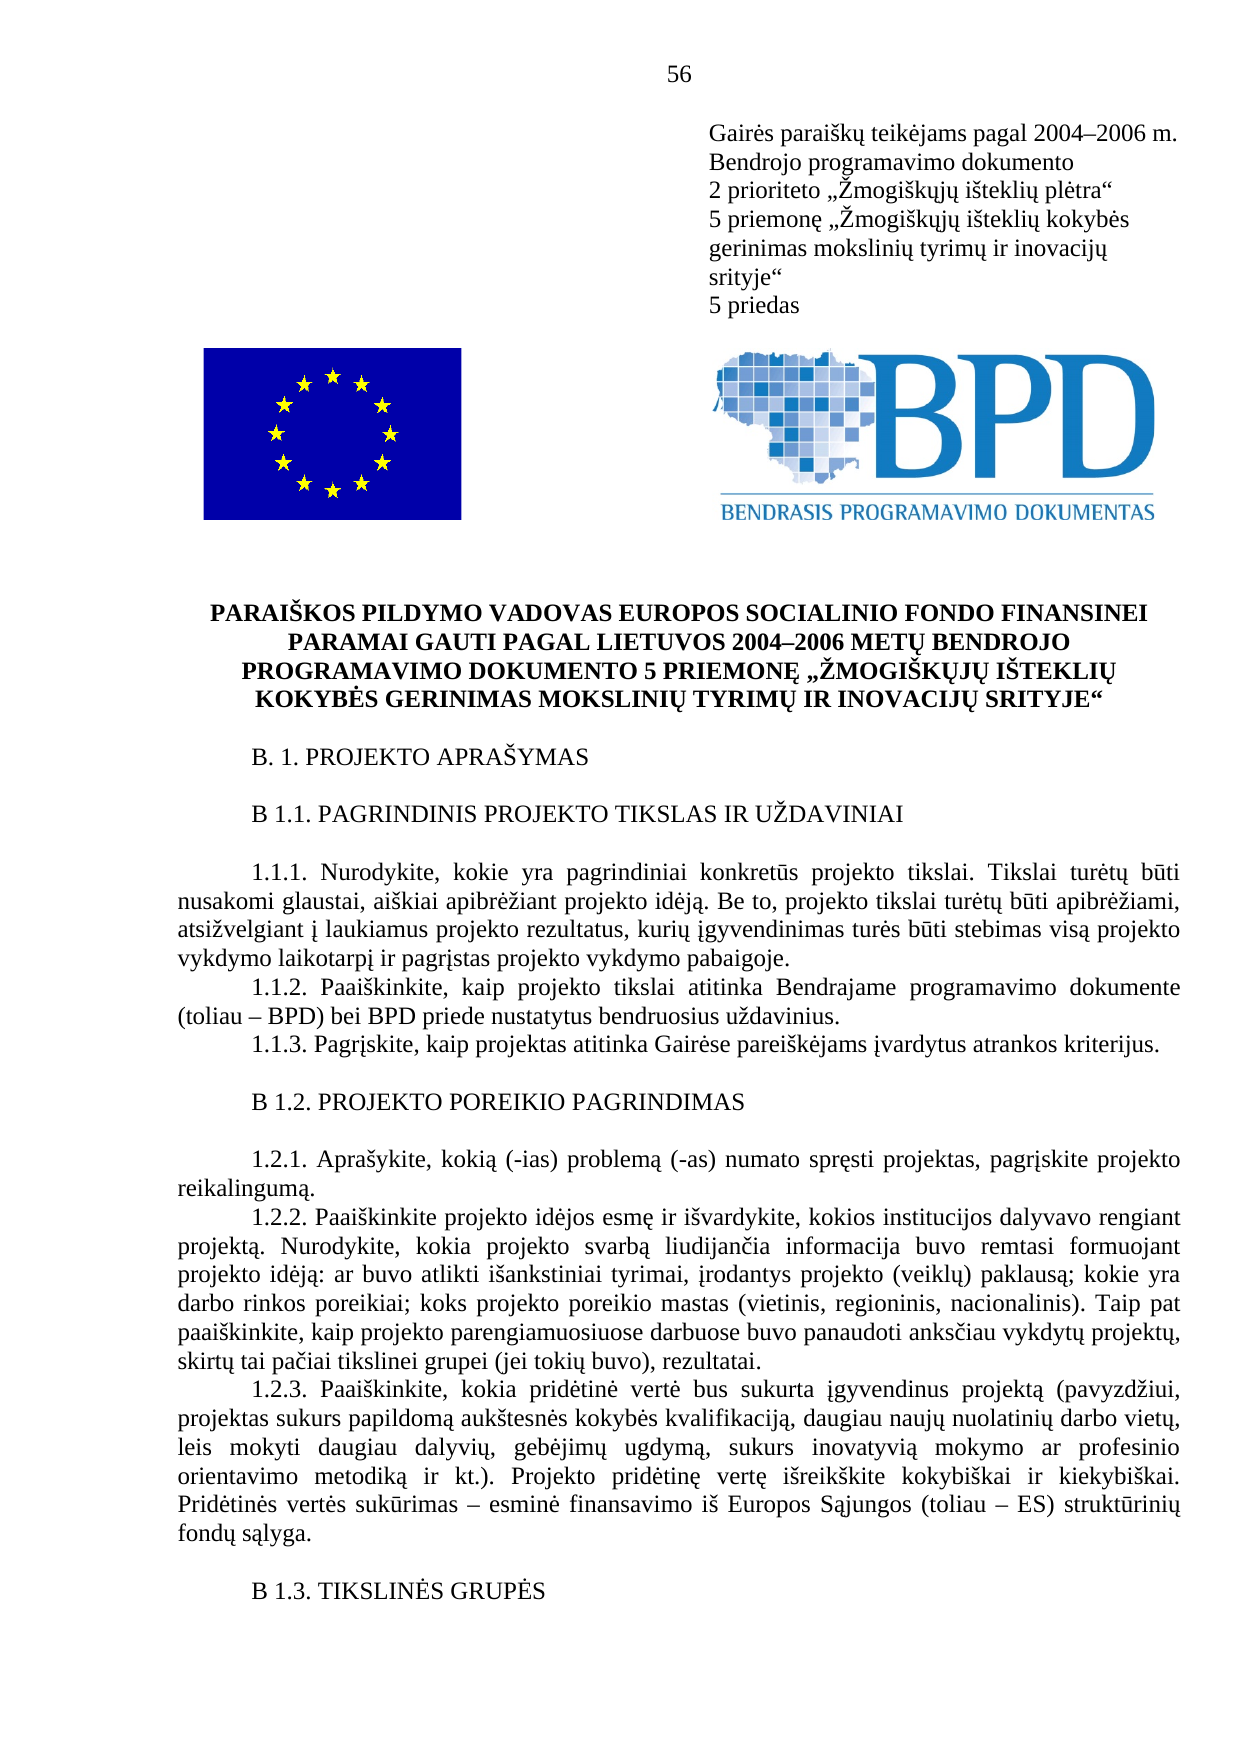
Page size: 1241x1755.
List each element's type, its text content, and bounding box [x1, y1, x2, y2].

text 2 prioriteto „Žmogiškųjų išteklių plėtra“ [177, 176, 1181, 204]
table_header [488, 348, 701, 541]
text 5 priemonę „Žmogiškųjų išteklių kokybės [177, 204, 1181, 233]
text Gairės paraiškų teikėjams pagal 2004–2006 m. [177, 118, 1181, 147]
text 1.1.3. Pagrįskite, kaip projektas atitinka Gairėse pareiškėjams įvardytus atrankos kriterijus. [177, 1029, 1181, 1058]
text 5 priedas [177, 291, 1181, 319]
text srityje“ [177, 262, 1181, 291]
text 1.2.2. Paaiškinkite projekto idėjos esmę ir išvardykite, kokios institucijos dalyvavo rengiant projektą. Nurodykite, kokia projekto svarbą liudijančia informacija buvo remtasi formuojant projekto idėją: ar buvo atlikti išankstiniai tyrimai, įrodantys projekto (veiklų) paklausą; kokie yra darbo rinkos poreikiai; koks projekto poreikio mastas (vietinis, regioninis, nacionalinis). Taip pat paaiškinkite, kaip projekto parengiamuosiuose darbuose buvo panaudoti anksčiau vykdytų projektų, skirtų tai pačiai tikslinei grupei (jei tokių buvo), rezultatai. [177, 1202, 1181, 1374]
text PARAIŠKOS PILDYMO VADOVAS EUROPOS SOCIALINIO FONDO FINANSINEI PARAMAI GAUTI PAGAL LIETUVOS 2004–2006 METŲ BENDROJO PROGRAMAVIMO DOKUMENTO 5 PRIEMONĘ „ŽMOGIŠKŲJŲ IŠTEKLIŲ KOKYBĖS GERINIMAS MOKSLINIŲ TYRIMŲ IR INOVACIJŲ SRITYJE“ [177, 598, 1181, 713]
text B. 1. PROJEKTO APRAŠYMAS [177, 742, 1181, 771]
text B 1.1. PAGRINDINIS PROJEKTO TIKSLAS IR UŽDAVINIAI [177, 799, 1181, 828]
text gerinimas mokslinių tyrimų ir inovacijų [177, 233, 1181, 262]
text 1.1.1. Nurodykite, kokie yra pagrindiniai konkretūs projekto tikslai. Tikslai turėtų būti nusakomi glaustai, aiškiai apibrėžiant projekto idėją. Be to, projekto tikslai turėtų būti apibrėžiami, atsižvelgiant į laukiamus projekto rezultatus, kurių įgyvendinimas turės būti stebimas visą projekto vykdymo laikotarpį ir pagrįstas projekto vykdymo pabaigoje. [177, 857, 1181, 972]
table_header [177, 348, 488, 541]
text Bendrojo programavimo dokumento [177, 147, 1181, 176]
table_header [701, 348, 1181, 541]
text 1.1.2. Paaiškinkite, kaip projekto tikslai atitinka Bendrajame programavimo dokumente (toliau – BPD) bei BPD priede nustatytus bendruosius uždavinius. [177, 972, 1181, 1029]
text 1.2.1. Aprašykite, kokią (-ias) problemą (-as) numato spręsti projektas, pagrįskite projekto reikalingumą. [177, 1144, 1181, 1202]
text 1.2.3. Paaiškinkite, kokia pridėtinė vertė bus sukurta įgyvendinus projektą (pavyzdžiui, projektas sukurs papildomą aukštesnės kokybės kvalifikaciją, daugiau naujų nuolatinių darbo vietų, leis mokyti daugiau dalyvių, gebėjimų ugdymą, sukurs inovatyvią mokymo ar profesinio orientavimo metodiką ir kt.). Projekto pridėtinę vertę išreikškite kokybiškai ir kiekybiškai. Pridėtinės vertės sukūrimas – esminė finansavimo iš Europos Sąjungos (toliau – ES) struktūrinių fondų sąlyga. [177, 1374, 1181, 1547]
text B 1.2. PROJEKTO POREIKIO PAGRINDIMAS [177, 1087, 1181, 1116]
text B 1.3. TIKSLINĖS GRUPĖS [177, 1576, 1181, 1604]
